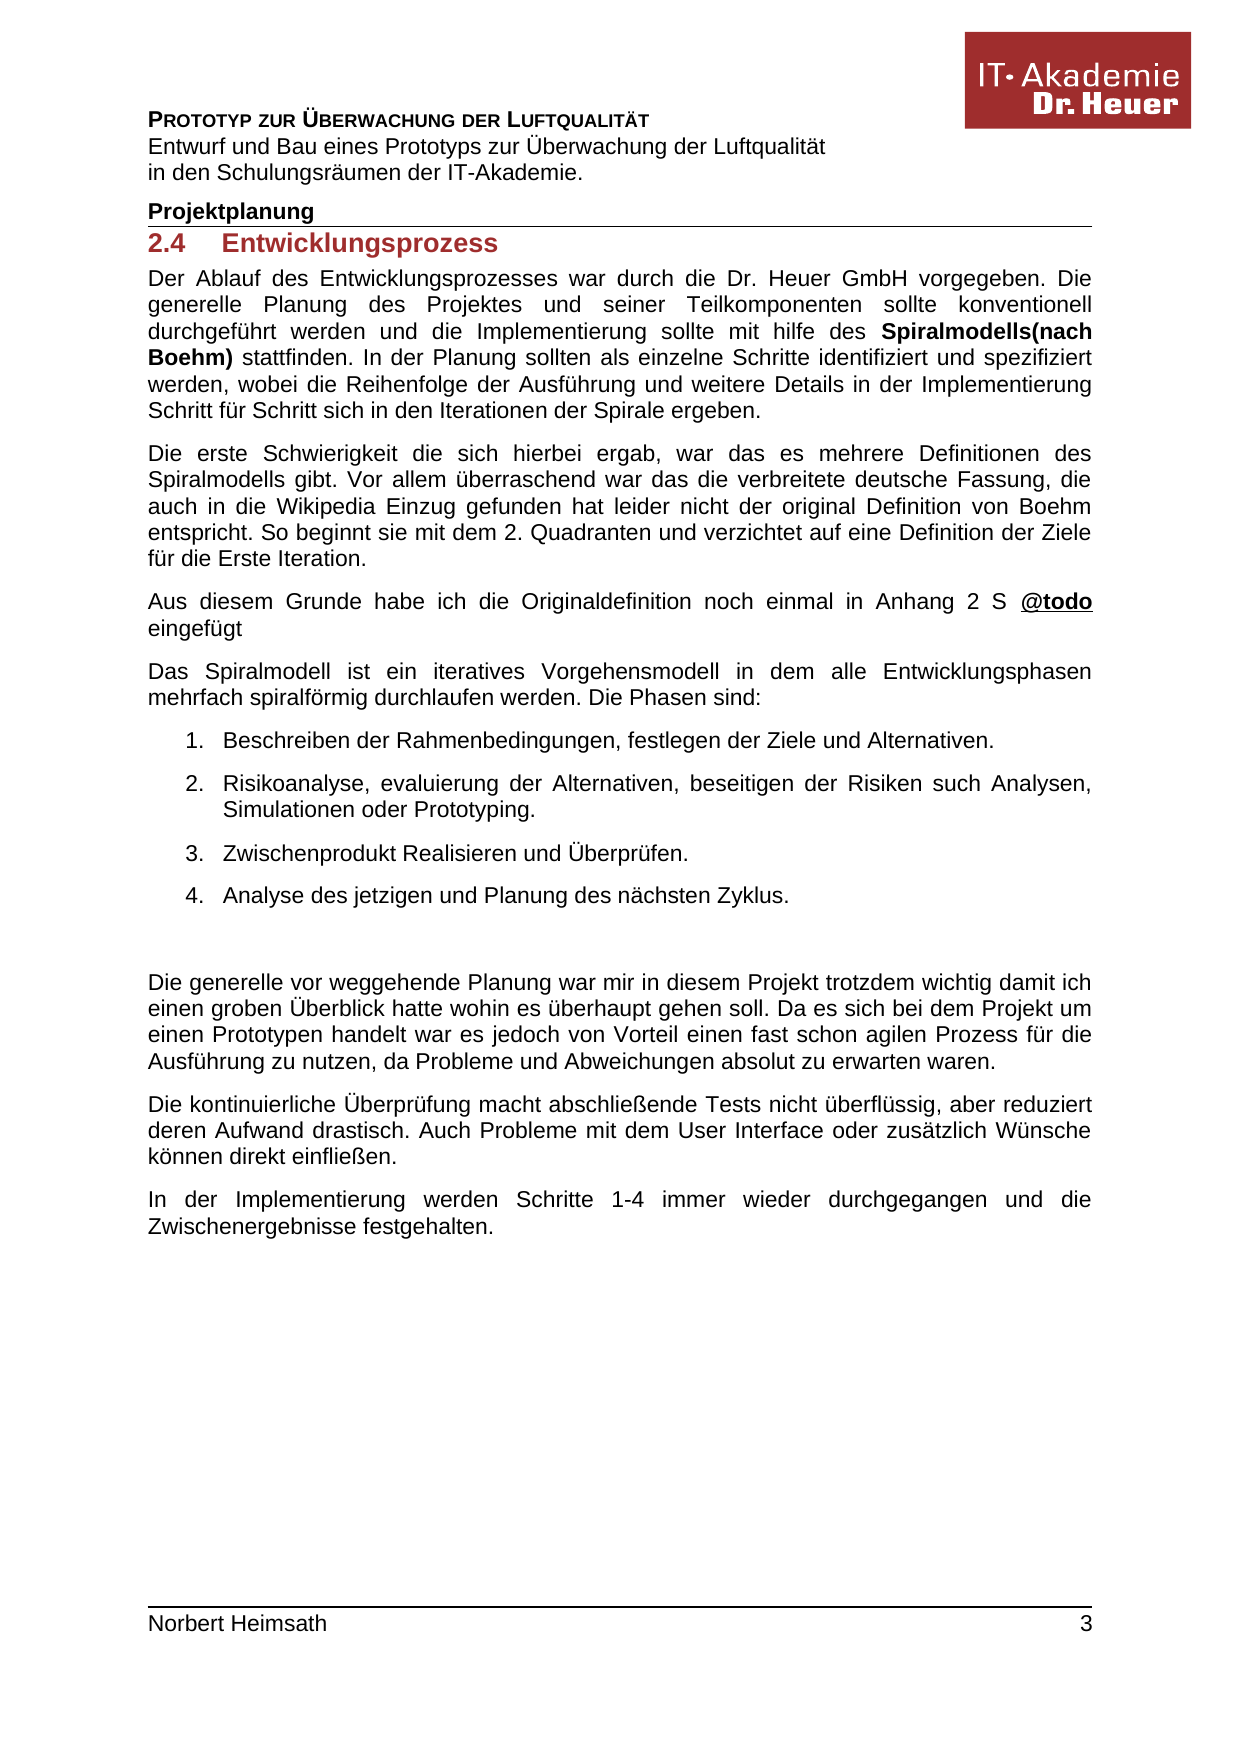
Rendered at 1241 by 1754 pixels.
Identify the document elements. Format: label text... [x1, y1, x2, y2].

list Risikoanalyse, evaluierung der Alternativen, beseitigen der Risiken such Analysen, Simulationen oder Prototyping. [185, 770, 1092, 823]
list Zwischenprodukt Realisieren und Überprüfen. [185, 839, 1092, 866]
text Aus diesem Grunde habe ich die Originaldefinition noch einmal in Anhang 2 S @todo eingefügt [148, 588, 1092, 641]
subtitle Entwicklungsprozess [148, 227, 1092, 259]
text Die kontinuierliche Überprüfung macht abschließende Tests nicht überflüssig, aber reduziert deren Aufwand drastisch. Auch Probleme mit dem User Interface oder zusätzlich Wünsche können direkt einfließen. [148, 1091, 1092, 1170]
text Das Spiralmodell ist ein iteratives Vorgehensmodell in dem alle Entwicklungsphasen mehrfach spiralförmig durchlaufen werden. Die Phasen sind: [148, 658, 1092, 710]
text Die erste Schwierigkeit die sich hierbei ergab, war das es mehrere Definitionen des Spiralmodells gibt. Vor allem überraschend war das die verbreitete deutsche Fassung, die auch in die Wikipedia Einzug gefunden hat leider nicht der original Definition von Boehm entspricht. So beginnt sie mit dem 2. Quadranten und verzichtet auf eine Definition der Ziele für die Erste Iteration. [148, 440, 1092, 572]
text Der Ablauf des Entwicklungsprozesses war durch die Dr. Heuer GmbH vorgegeben. Die generelle Planung des Projektes und seiner Teilkomponenten sollte konventionell durchgeführt werden und die Implementierung sollte mit hilfe des Spiralmodells(nach Boehm) stattfinden. In der Planung sollten als einzelne Schritte identifiziert und spezifiziert werden, wobei die Reihenfolge der Ausführung und weitere Details in der Implementierung Schritt für Schritt sich in den Iterationen der Spirale ergeben. [148, 265, 1092, 423]
list Beschreiben der Rahmenbedingungen, festlegen der Ziele und Alternativen. [185, 727, 1092, 753]
text Die generelle vor weggehende Planung war mir in diesem Projekt trotzdem wichtig damit ich einen groben Überblick hatte wohin es überhaupt gehen soll. Da es sich bei dem Projekt um einen Prototypen handelt war es jedoch von Vorteil einen fast schon agilen Prozess für die Ausführung zu nutzen, da Probleme und Abweichungen absolut zu erwarten waren. [148, 968, 1092, 1074]
text In der Implementierung werden Schritte 1-4 immer wieder durchgegangen und die Zwischenergebnisse festgehalten. [148, 1186, 1092, 1239]
list Analyse des jetzigen und Planung des nächsten Zyklus. [185, 882, 1092, 909]
